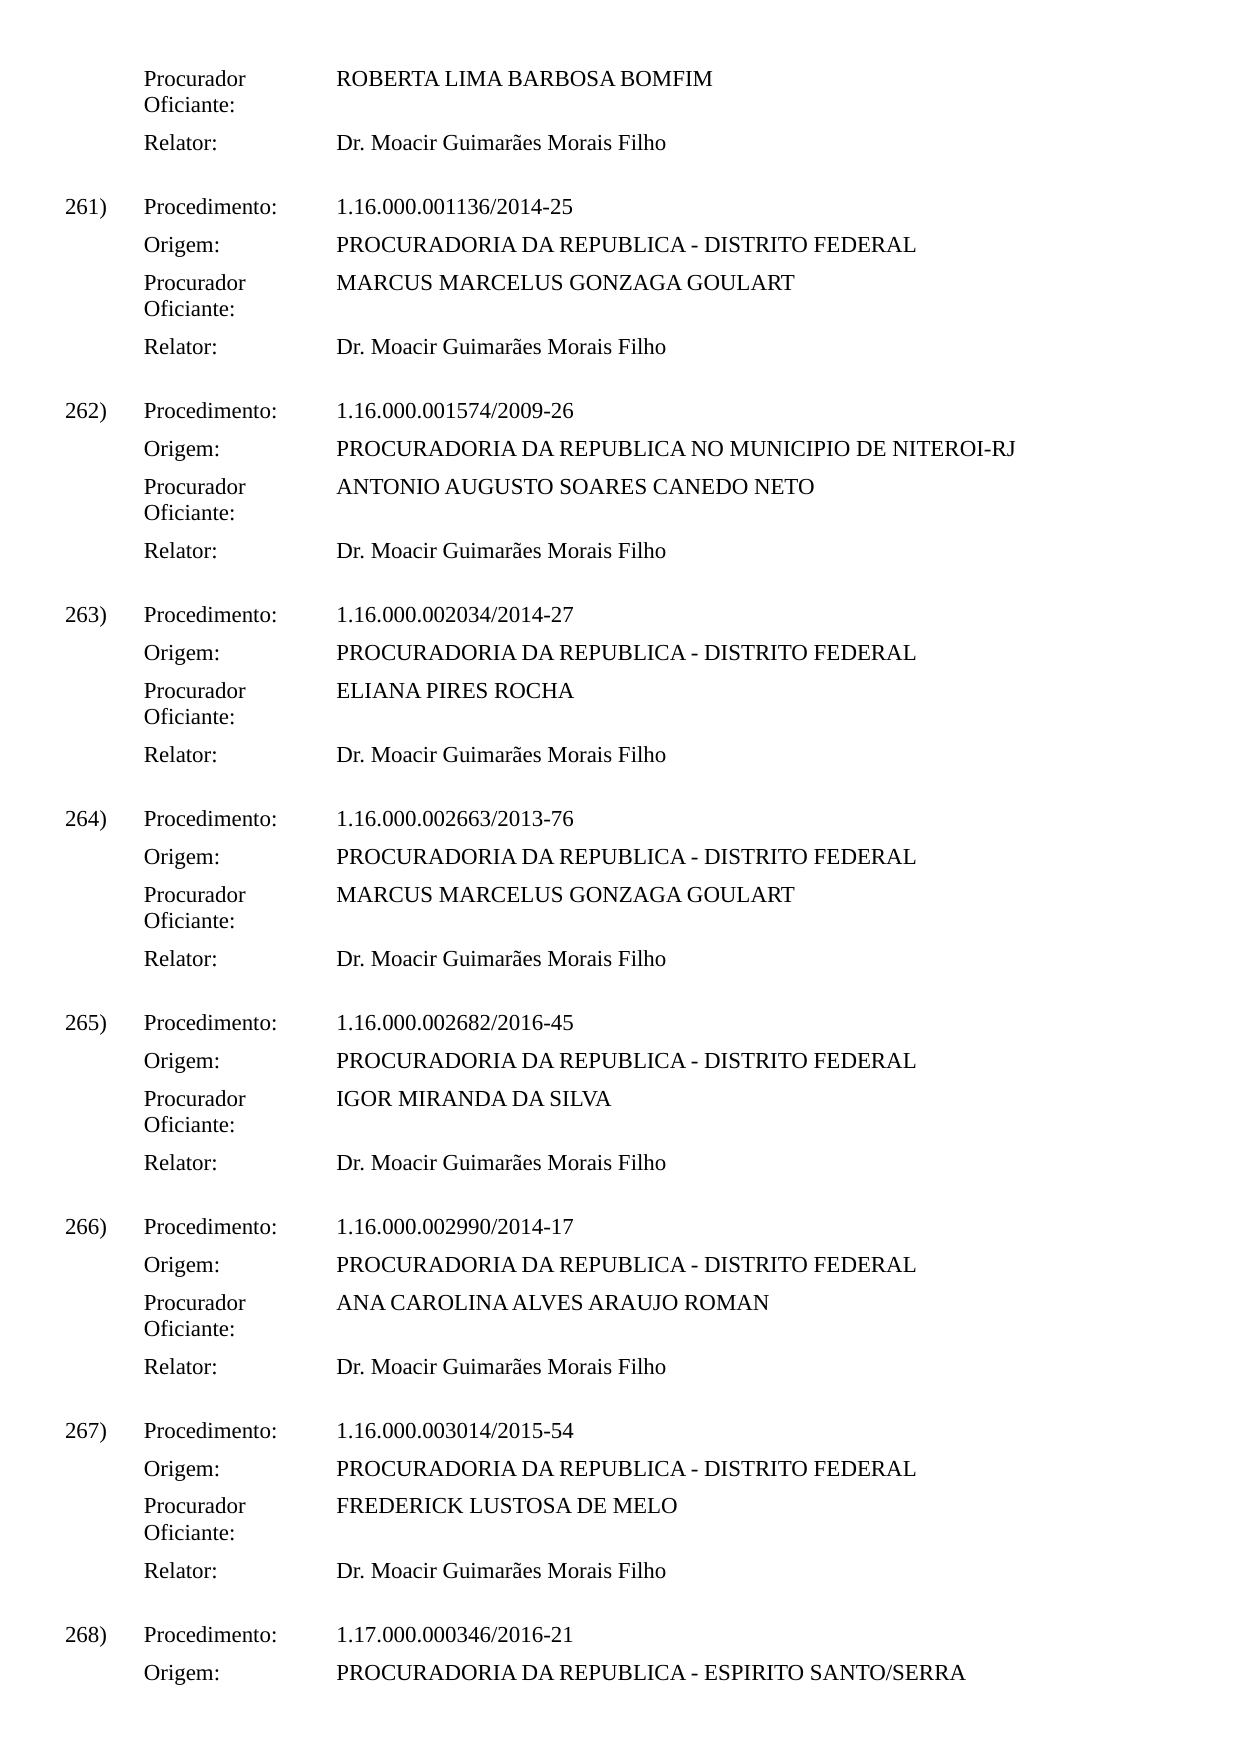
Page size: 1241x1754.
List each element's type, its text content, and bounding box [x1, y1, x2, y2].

table_cell PROCURADORIA DA REPUBLICA - DISTRITO FEDERAL [330, 1245, 1181, 1283]
table_cell [59, 1449, 138, 1487]
table_cell PROCURADORIA DA REPUBLICA - DISTRITO FEDERAL [330, 837, 1181, 875]
table_cell Procurador Oficiante: [138, 59, 330, 123]
table_cell Origem: [138, 225, 330, 263]
table_header 1.16.000.002663/2013-76 [330, 799, 1181, 837]
table_cell Dr. Moacir Guimarães Morais Filho [330, 1551, 1181, 1589]
table_cell [59, 123, 138, 161]
table_cell [59, 837, 138, 875]
table_cell Relator: [138, 939, 330, 977]
table_header 265) [59, 1003, 138, 1041]
table_cell Relator: [138, 327, 330, 365]
table_cell [59, 1551, 138, 1589]
table_header 267) [59, 1411, 138, 1449]
table_header Procedimento: [138, 1207, 330, 1245]
table_header 1.16.000.002990/2014-17 [330, 1207, 1181, 1245]
table_cell Procurador Oficiante: [138, 1079, 330, 1143]
table_cell [59, 633, 138, 671]
table_cell Procurador Oficiante: [138, 1283, 330, 1347]
table_header 1.16.000.001136/2014-25 [330, 188, 1181, 225]
table_cell Relator: [138, 1347, 330, 1385]
table_cell [59, 1653, 138, 1691]
table_header 1.17.000.000346/2016-21 [330, 1615, 1181, 1653]
table_cell [59, 1143, 138, 1181]
table_cell MARCUS MARCELUS GONZAGA GOULART [330, 875, 1181, 939]
table_cell Origem: [138, 1041, 330, 1079]
table_cell Procurador Oficiante: [138, 671, 330, 735]
table_cell Origem: [138, 1653, 330, 1691]
table_cell PROCURADORIA DA REPUBLICA - ESPIRITO SANTO/SERRA [330, 1653, 1181, 1691]
table_header 263) [59, 595, 138, 633]
table_cell ANA CAROLINA ALVES ARAUJO ROMAN [330, 1283, 1181, 1347]
table_cell Dr. Moacir Guimarães Morais Filho [330, 939, 1181, 977]
table_header Procedimento: [138, 1615, 330, 1653]
table_header 1.16.000.002034/2014-27 [330, 595, 1181, 633]
table_cell Dr. Moacir Guimarães Morais Filho [330, 531, 1181, 569]
table_cell Relator: [138, 735, 330, 773]
table_cell [59, 1079, 138, 1143]
table_header 1.16.000.002682/2016-45 [330, 1003, 1181, 1041]
table_cell PROCURADORIA DA REPUBLICA - DISTRITO FEDERAL [330, 225, 1181, 263]
table_cell Procurador Oficiante: [138, 1487, 330, 1551]
table_cell Origem: [138, 633, 330, 671]
table_header 268) [59, 1615, 138, 1653]
table_cell PROCURADORIA DA REPUBLICA - DISTRITO FEDERAL [330, 1449, 1181, 1487]
table_cell [59, 1283, 138, 1347]
table_cell [59, 59, 138, 123]
table_header Procedimento: [138, 1003, 330, 1041]
table_cell FREDERICK LUSTOSA DE MELO [330, 1487, 1181, 1551]
table_cell Relator: [138, 123, 330, 161]
table_header 261) [59, 188, 138, 225]
table_header 264) [59, 799, 138, 837]
table_header Procedimento: [138, 595, 330, 633]
table_header Procedimento: [138, 391, 330, 429]
table_cell [59, 263, 138, 327]
table_header 262) [59, 391, 138, 429]
table_cell Dr. Moacir Guimarães Morais Filho [330, 735, 1181, 773]
table_cell [59, 939, 138, 977]
table_cell Origem: [138, 837, 330, 875]
table_cell [59, 1041, 138, 1079]
table_cell ELIANA PIRES ROCHA [330, 671, 1181, 735]
table_cell Procurador Oficiante: [138, 263, 330, 327]
table_cell Dr. Moacir Guimarães Morais Filho [330, 327, 1181, 365]
table_cell Relator: [138, 1551, 330, 1589]
table_cell ANTONIO AUGUSTO SOARES CANEDO NETO [330, 467, 1181, 531]
table_cell [59, 1347, 138, 1385]
table_cell PROCURADORIA DA REPUBLICA - DISTRITO FEDERAL [330, 1041, 1181, 1079]
table_header 1.16.000.003014/2015-54 [330, 1411, 1181, 1449]
table_cell [59, 327, 138, 365]
table_cell [59, 531, 138, 569]
table_cell [59, 467, 138, 531]
table_cell [59, 429, 138, 467]
table_cell PROCURADORIA DA REPUBLICA - DISTRITO FEDERAL [330, 633, 1181, 671]
table_cell [59, 875, 138, 939]
table_cell IGOR MIRANDA DA SILVA [330, 1079, 1181, 1143]
table_cell Origem: [138, 1245, 330, 1283]
table_cell [59, 735, 138, 773]
table_cell Procurador Oficiante: [138, 875, 330, 939]
table_cell Relator: [138, 1143, 330, 1181]
table_cell Dr. Moacir Guimarães Morais Filho [330, 123, 1181, 161]
table_cell Origem: [138, 1449, 330, 1487]
table_cell [59, 225, 138, 263]
table_cell Relator: [138, 531, 330, 569]
table_header 266) [59, 1207, 138, 1245]
table_cell Procurador Oficiante: [138, 467, 330, 531]
table_header Procedimento: [138, 799, 330, 837]
table_cell [59, 1245, 138, 1283]
table_cell ROBERTA LIMA BARBOSA BOMFIM [330, 59, 1181, 123]
table_header Procedimento: [138, 188, 330, 225]
table_cell Dr. Moacir Guimarães Morais Filho [330, 1347, 1181, 1385]
table_cell [59, 1487, 138, 1551]
table_cell Dr. Moacir Guimarães Morais Filho [330, 1143, 1181, 1181]
table_header Procedimento: [138, 1411, 330, 1449]
table_cell Origem: [138, 429, 330, 467]
table_header 1.16.000.001574/2009-26 [330, 391, 1181, 429]
table_cell PROCURADORIA DA REPUBLICA NO MUNICIPIO DE NITEROI-RJ [330, 429, 1181, 467]
table_cell [59, 671, 138, 735]
table_cell MARCUS MARCELUS GONZAGA GOULART [330, 263, 1181, 327]
